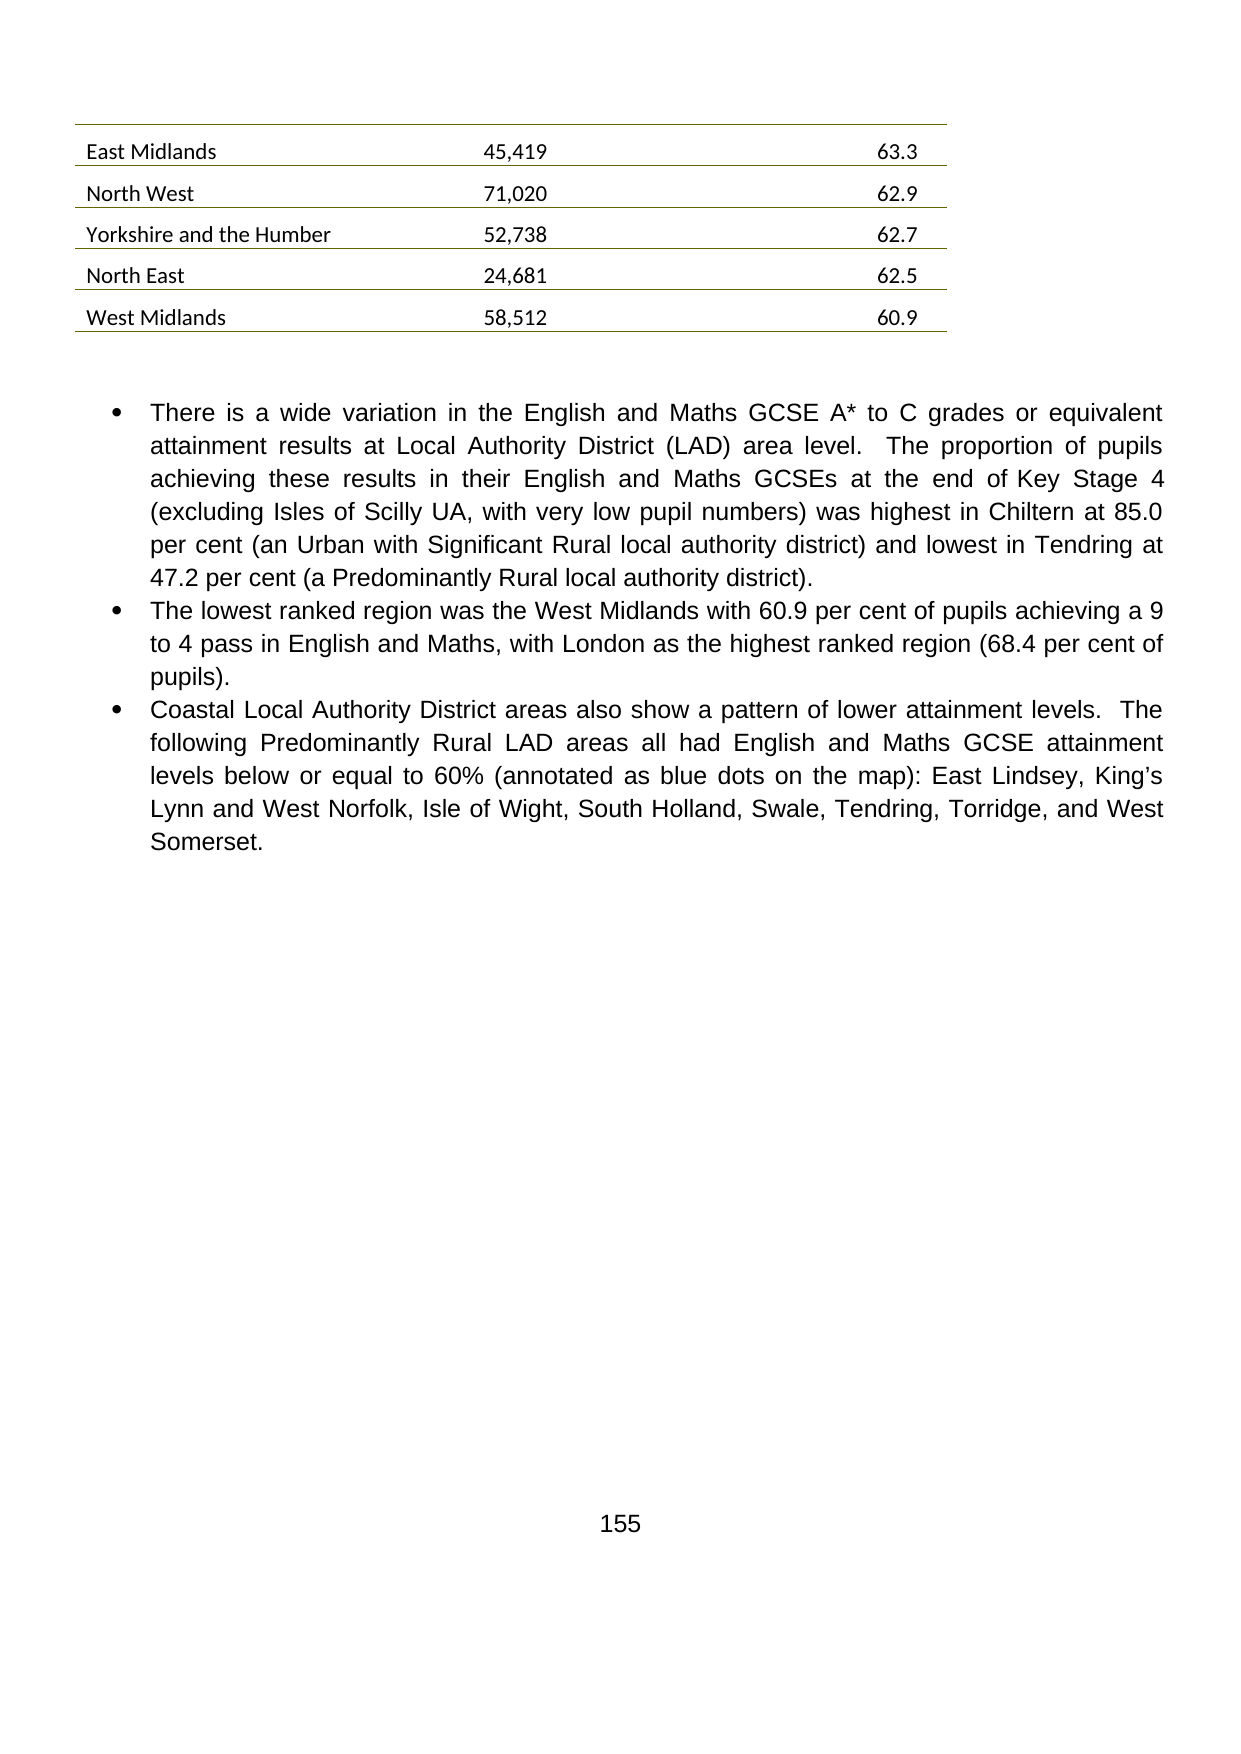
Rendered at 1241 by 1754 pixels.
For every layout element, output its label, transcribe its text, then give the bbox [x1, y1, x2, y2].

table_cell 24,681 [376, 249, 694, 289]
table_cell 60.9 [695, 290, 947, 331]
table_cell North East [75, 249, 376, 289]
table_cell 52,738 [376, 208, 694, 248]
table_cell Yorkshire and the Humber [75, 208, 376, 248]
table_cell 62.7 [695, 208, 947, 248]
table_cell 71,020 [376, 166, 694, 207]
table_cell 63.3 [695, 125, 947, 165]
list Coastal Local Authority District areas also show a pattern of lower attainment levels. The following Predominantly Rural LAD areas all had English and Maths GCSE attainment levels below or equal to 60% (annotated as blue dots on the map): East Lindsey, King’s Lynn and West Norfolk, Isle of Wight, South Holland, Swale, Tendring, Torridge, and West Somerset. [112, 695, 1165, 856]
table_cell 62.9 [695, 166, 947, 207]
list The lowest ranked region was the West Midlands with 60.9 per cent of pupils achieving a 9 to 4 pass in English and Maths, with London as the highest ranked region (68.4 per cent of pupils). [112, 596, 1165, 691]
table_cell North West [75, 166, 376, 207]
table_cell East Midlands [75, 125, 376, 165]
table_cell West Midlands [75, 290, 376, 331]
table_cell 45,419 [376, 125, 694, 165]
table_cell 58,512 [376, 290, 694, 331]
list There is a wide variation in the English and Maths GCSE A* to C grades or equivalent attainment results at Local Authority District (LAD) area level. The proportion of pupils achieving these results in their English and Maths GCSEs at the end of Key Stage 4 (excluding Isles of Scilly UA, with very low pupil numbers) was highest in Chiltern at 85.0 per cent (an Urban with Significant Rural local authority district) and lowest in Tendring at 47.2 per cent (a Predominantly Rural local authority district). [112, 398, 1165, 592]
table_cell 62.5 [695, 249, 947, 289]
